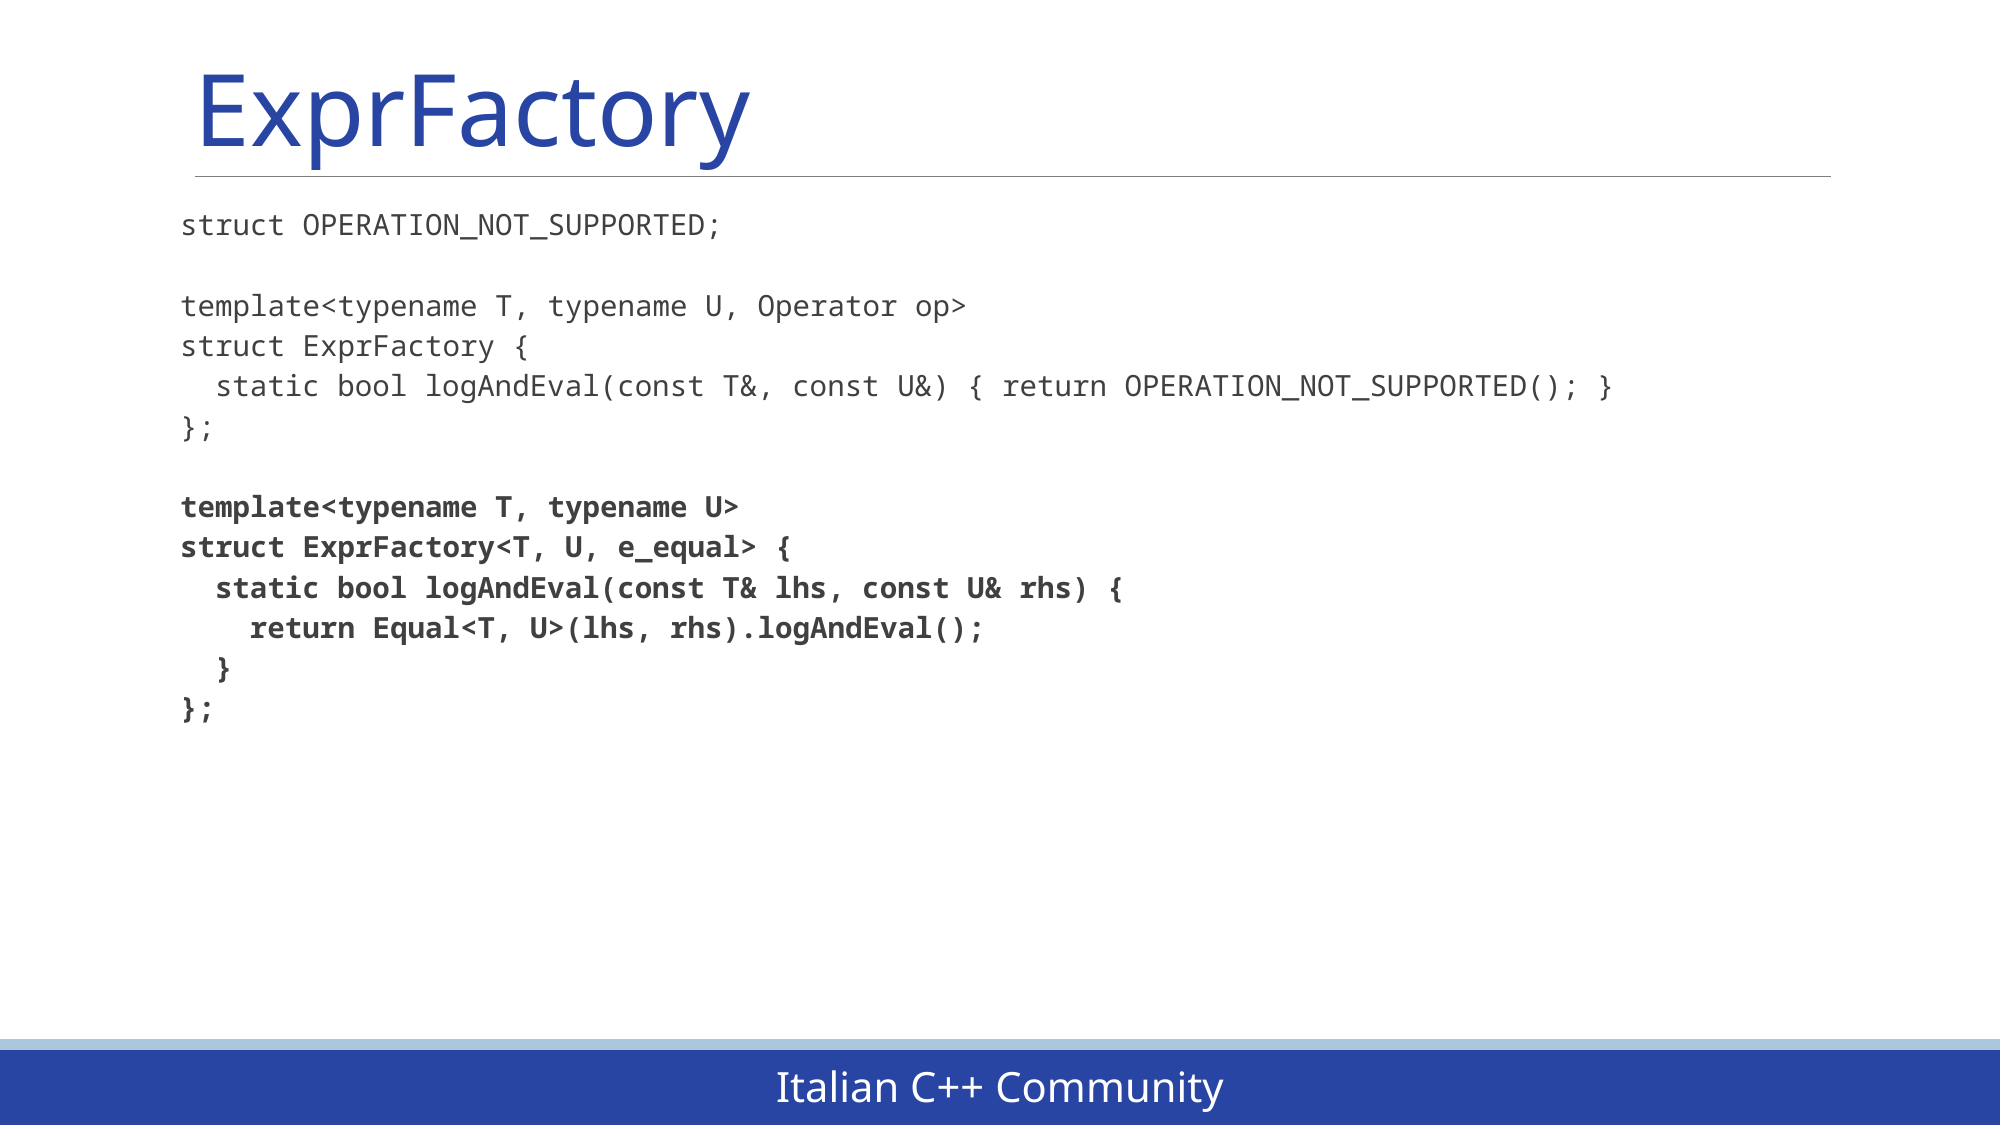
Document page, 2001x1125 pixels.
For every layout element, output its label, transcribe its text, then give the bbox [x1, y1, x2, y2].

title ExprFactory [179, 2, 1830, 175]
list struct OPERATION_NOT_SUPPORTED; template<typename T, typename U, Operator op> struct ExprFactory { static bool logAndEval(const T&, const U&) { return OPERATION_NOT_SUPPORTED(); } }; template<typename T, typename U> struct ExprFactory<T, U, e_equal> { static bool logAndEval(const T& lhs, const U& rhs) { return Equal<T, U>(lhs, rhs).logAndEval(); } }; [179, 202, 1830, 1011]
